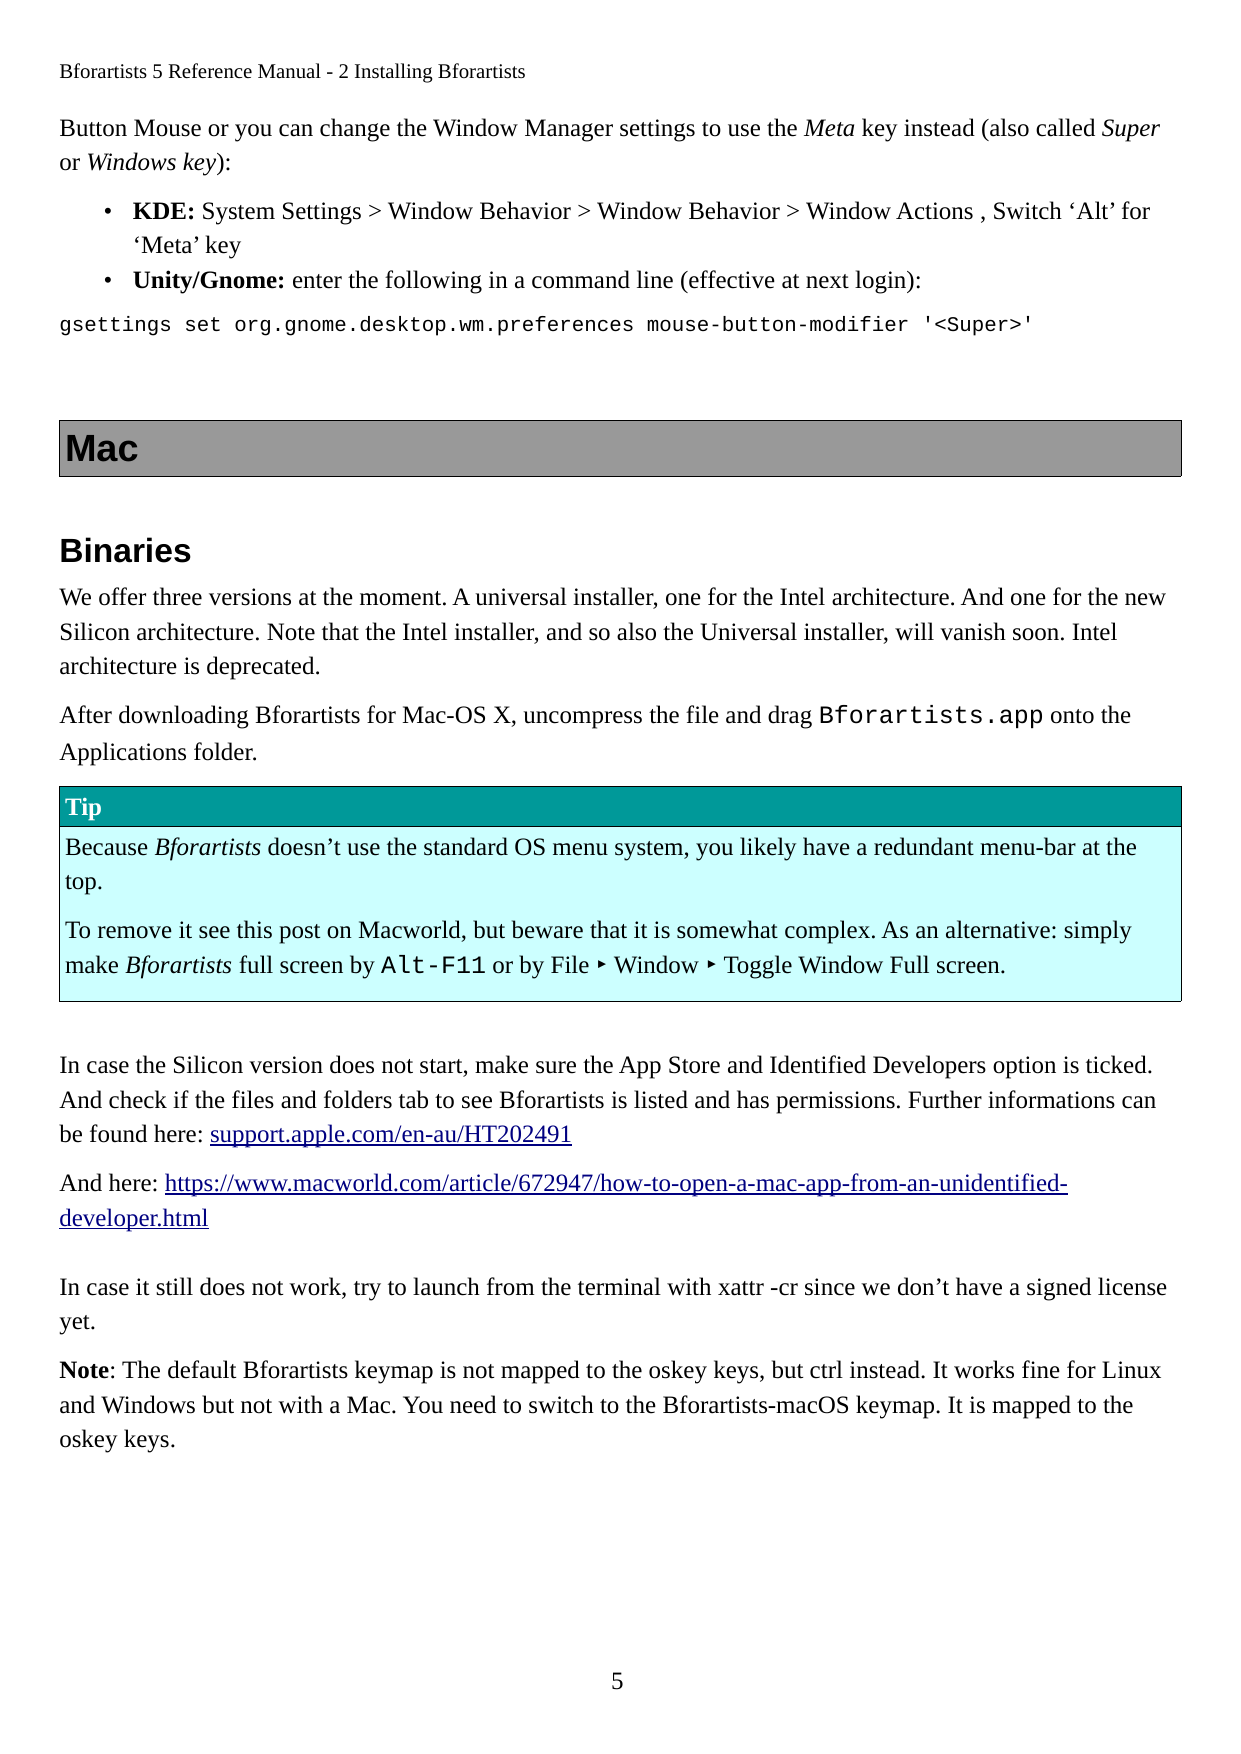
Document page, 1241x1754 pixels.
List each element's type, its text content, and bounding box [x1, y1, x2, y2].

text And here: https://www.macworld.com/article/672947/how-to-open-a-mac-app-from-an-unidentified-developer.html In case it still does not work, try to launch from the terminal with xattr -cr since we don’t have a signed license yet. [59, 1168, 1181, 1335]
table_header Tip [60, 787, 1181, 826]
text After downloading Bforartists for Mac-OS X, uncompress the file and drag Bforartists.app onto the Applications folder. [59, 700, 1181, 766]
list Unity/Gnome: enter the following in a command line (effective at next login): [103, 265, 1181, 294]
text Button Mouse or you can change the Window Manager settings to use the Meta key instead (also called Super or Windows key): [59, 113, 1181, 176]
text gsettings set org.gnome.desktop.wm.preferences mouse-button-modifier '<Super>' [59, 314, 1181, 338]
text We offer three versions at the moment. A universal installer, one for the Intel architecture. And one for the new Silicon architecture. Note that the Intel installer, and so also the Universal installer, will vanish soon. Intel architecture is deprecated. [59, 582, 1181, 680]
table_cell Because Bforartists doesn’t use the standard OS menu system, you likely have a redundant menu-bar at the top. To remove it see this post on Macworld, but beware that it is somewhat complex. As an alternative: simply make Bforartists full screen by Alt-F11 or by File ‣ Window ‣ Toggle Window Full screen. [60, 827, 1181, 1001]
table_header Mac [60, 421, 1181, 476]
list KDE: System Settings > Window Behavior > Window Behavior > Window Actions , Switch ‘Alt’ for ‘Meta’ key [103, 196, 1181, 259]
text In case the Silicon version does not start, make sure the App Store and Identified Developers option is ticked. And check if the files and folders tab to see Bforartists is listed and has permissions. Further informations can be found here: support.apple.com/en-au/HT202491 [59, 1050, 1181, 1148]
subtitle Binaries [59, 531, 1181, 570]
text Note: The default Bforartists keymap is not mapped to the oskey keys, but ctrl instead. It works fine for Linux and Windows but not with a Mac. You need to switch to the Bforartists-macOS keymap. It is mapped to the oskey keys. [59, 1355, 1181, 1453]
